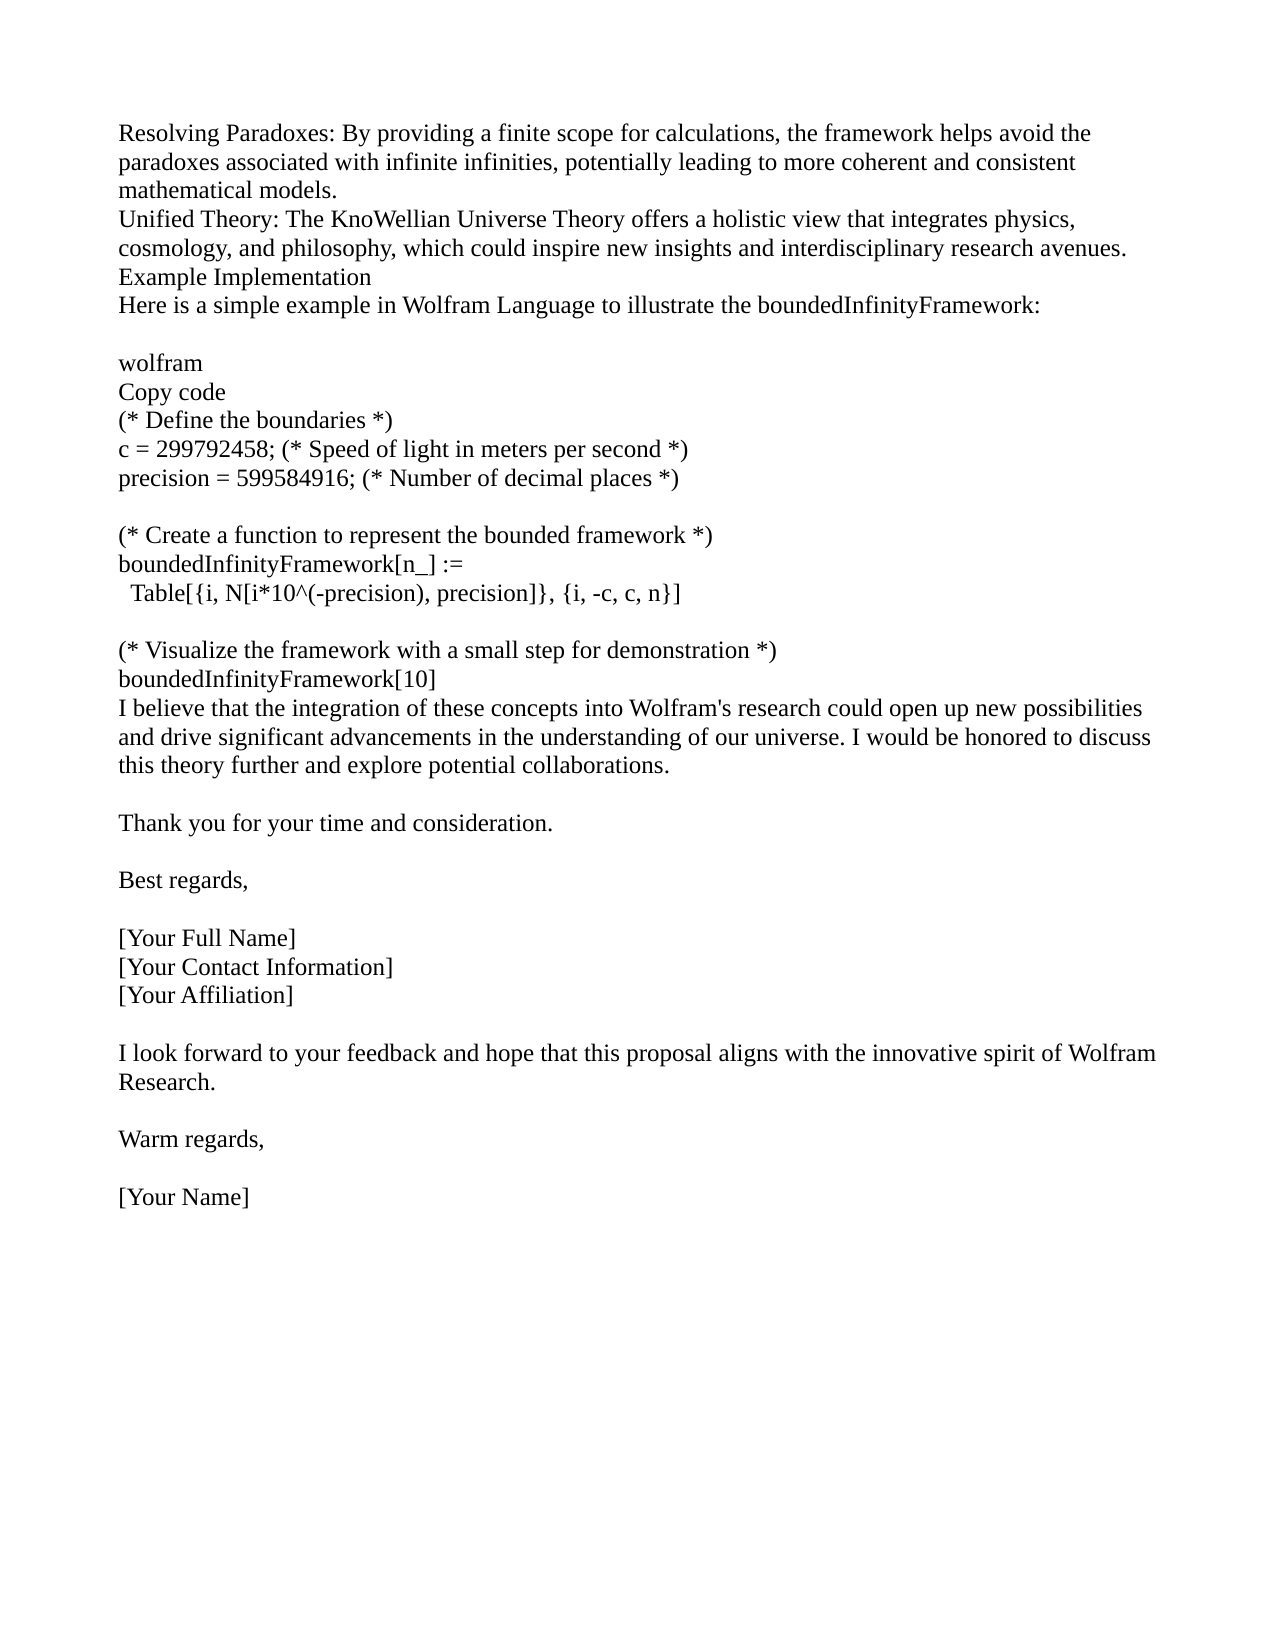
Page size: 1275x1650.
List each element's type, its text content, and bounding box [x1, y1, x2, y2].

text Resolving Paradoxes: By providing a finite scope for calculations, the framework helps avoid the paradoxes associated with infinite infinities, potentially leading to more coherent and consistent mathematical models. Unified Theory: The KnoWellian Universe Theory offers a holistic view that integrates physics, cosmology, and philosophy, which could inspire new insights and interdisciplinary research avenues. Example Implementation Here is a simple example in Wolfram Language to illustrate the boundedInfinityFramework: wolfram Copy code (* Define the boundaries *) c = 299792458; (* Speed of light in meters per second *) precision = 599584916; (* Number of decimal places *) (* Create a function to represent the bounded framework *) boundedInfinityFramework[n_] := Table[{i, N[i*10^(-precision), precision]}, {i, -c, c, n}] (* Visualize the framework with a small step for demonstration *) boundedInfinityFramework[10] I believe that the integration of these concepts into Wolfram's research could open up new possibilities and drive significant advancements in the understanding of our universe. I would be honored to discuss this theory further and explore potential collaborations. Thank you for your time and consideration. Best regards, [Your Full Name] [Your Contact Information] [Your Affiliation] I look forward to your feedback and hope that this proposal aligns with the innovative spirit of Wolfram Research. Warm regards, [Your Name] [118, 118, 1157, 1412]
